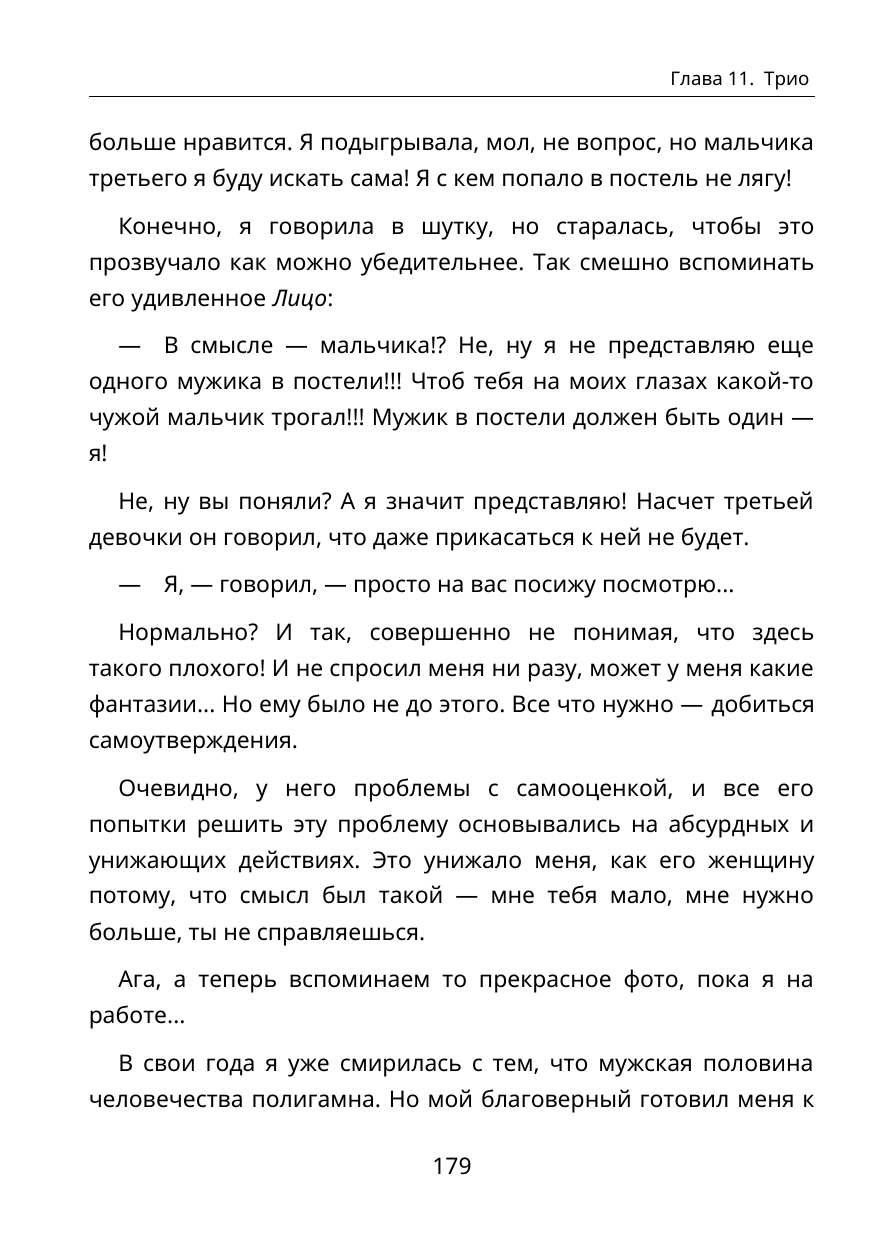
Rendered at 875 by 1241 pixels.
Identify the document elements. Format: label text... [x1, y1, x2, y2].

list В смысле — мальчика!? Не, ну я не представляю еще одного мужика в постели!!! Чтоб тебя на моих глазах какой-то чужой мальчик трогал!!! Мужик в постели должен быть один — я! [88, 329, 815, 468]
text Ага, а теперь вспоминаем то прекрасное фото, пока я на работе... [88, 963, 815, 1030]
text Не, ну вы поняли? А я значит представляю! Насчет третьей девочки он говорил, что даже прикасаться к ней не будет. [88, 485, 815, 552]
text Нормально? И так, совершенно не понимая, что здесь такого плохого! И не спросил меня ни разу, может у меня какие фантазии... Но ему было не до этого. Все что нужно — добиться самоутверждения. [88, 616, 815, 755]
text Очевидно, у него проблемы с самооценкой, и все его попытки решить эту проблему основывались на абсурдных и унижающих действиях. Это унижало меня, как его женщину потому, что смысл был такой — мне тебя мало, мне нужно больше, ты не справляешься. [88, 772, 815, 947]
list Я, — говорил, — просто на вас посижу посмотрю... [88, 568, 815, 600]
text больше нравится. Я подыгрывала, мол, не вопрос, но мальчика третьего я буду искать сама! Я с кем попало в постель не лягу! [88, 126, 815, 193]
text Конечно, я говорила в шутку, но старалась, чтобы это прозвучало как можно убедительнее. Так смешно вспоминать его удивленное Лицо: [88, 210, 815, 313]
text В свои года я уже смирилась с тем, что мужская половина человечества полигамна. Но мой благоверный готовил меня к [88, 1047, 815, 1114]
